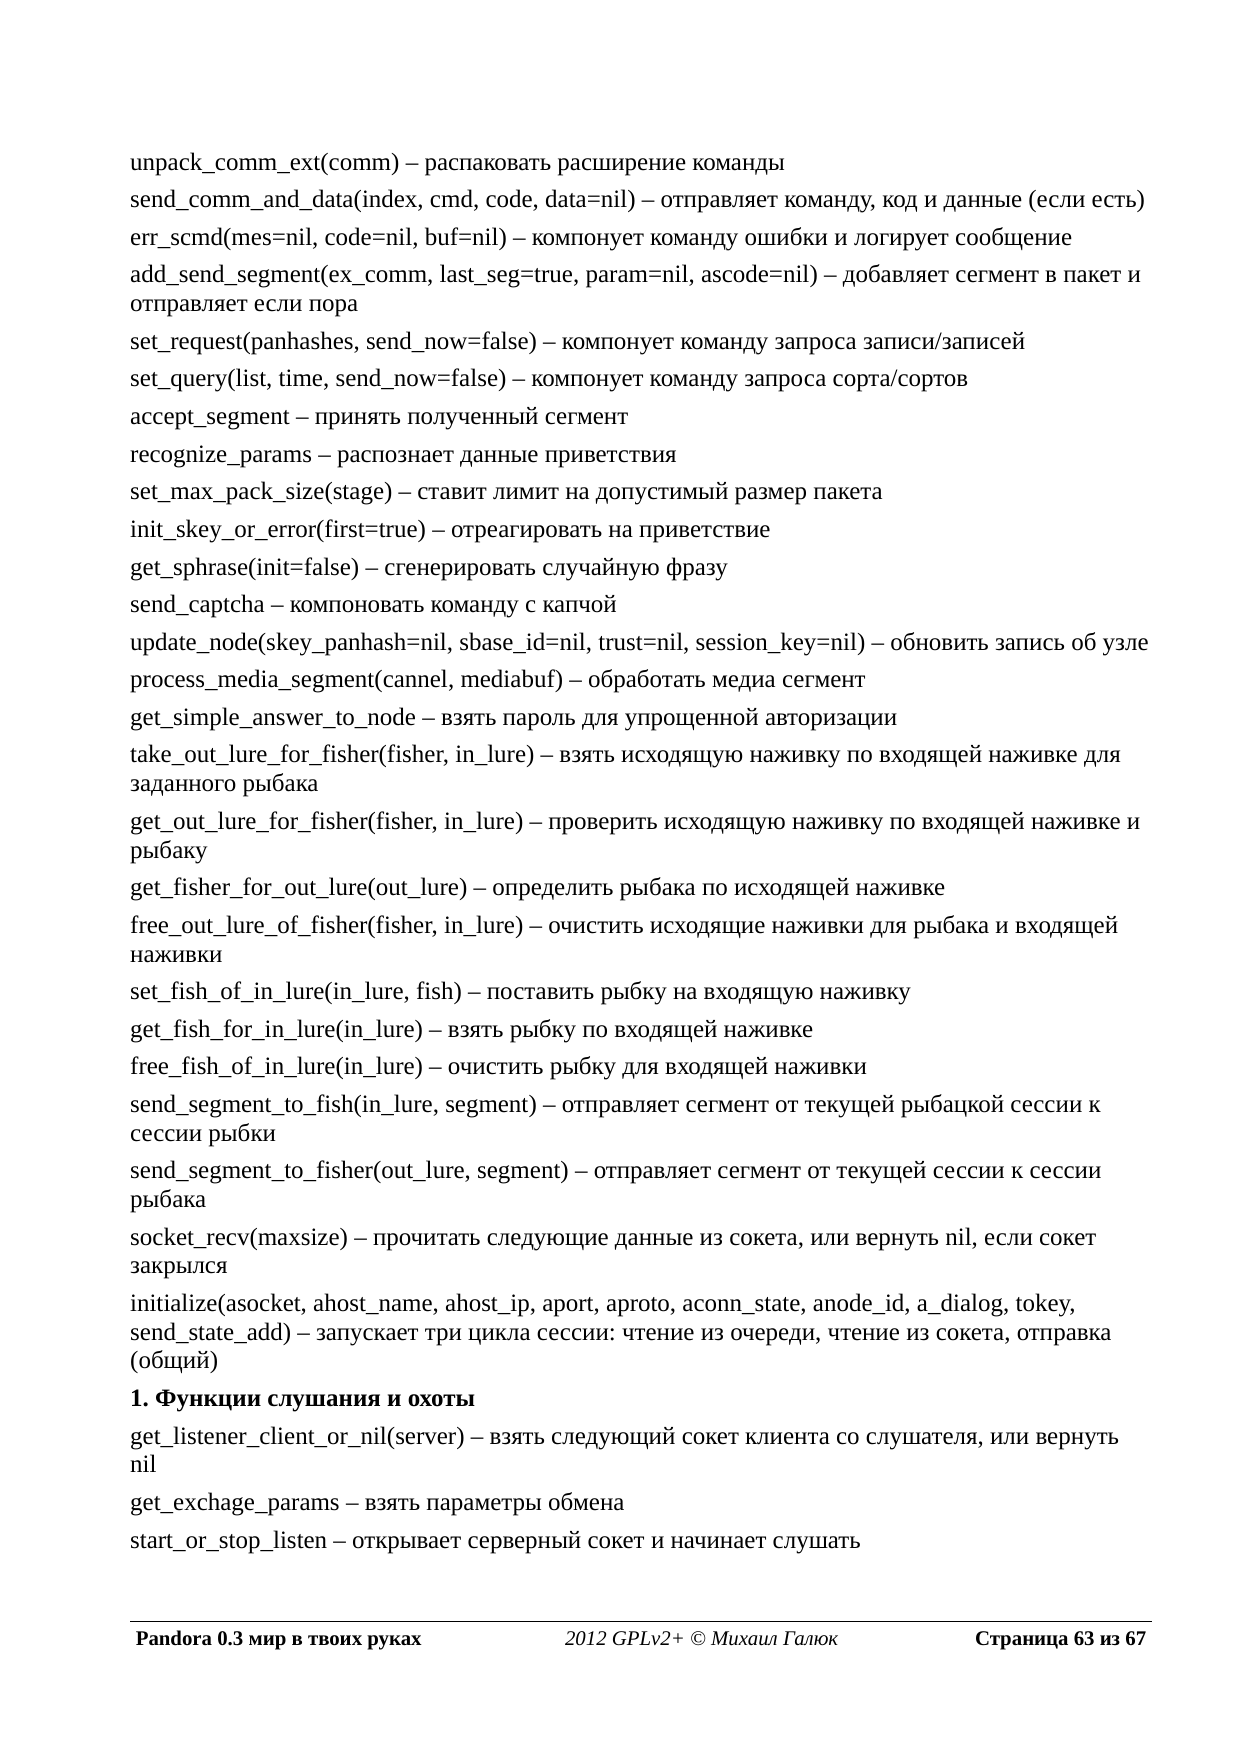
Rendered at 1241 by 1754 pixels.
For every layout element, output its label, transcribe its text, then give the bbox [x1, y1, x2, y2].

text accept_segment – принять полученный сегмент [130, 401, 1152, 430]
text init_skey_or_error(first=true) – отреагировать на приветствие [130, 514, 1152, 543]
text send_comm_and_data(index, cmd, code, data=nil) – отправляет команду, код и данные (если есть) [130, 184, 1152, 213]
text err_scmd(mes=nil, code=nil, buf=nil) – компонует команду ошибки и логирует сообщение [130, 222, 1152, 251]
text get_out_lure_for_fisher(fisher, in_lure) – проверить исходящую наживку по входящей наживке и рыбаку [130, 806, 1152, 863]
text set_max_pack_size(stage) – ставит лимит на допустимый размер пакета [130, 476, 1152, 505]
text get_exchage_params – взять параметры обмена [130, 1487, 1152, 1516]
text send_captcha – компоновать команду с капчой [130, 589, 1152, 618]
text free_out_lure_of_fisher(fisher, in_lure) – очистить исходящие наживки для рыбака и входящей наживки [130, 910, 1152, 967]
text add_send_segment(ex_comm, last_seg=true, param=nil, ascode=nil) – добавляет сегмент в пакет и отправляет если пора [130, 259, 1152, 317]
text socket_recv(maxsize) – прочитать следующие данные из сокета, или вернуть nil, если сокет закрылся [130, 1222, 1152, 1279]
text start_or_stop_listen – открывает серверный сокет и начинает слушать [130, 1525, 1152, 1553]
text recognize_params – распознает данные приветствия [130, 439, 1152, 467]
text get_fish_for_in_lure(in_lure) – взять рыбку по входящей наживке [130, 1014, 1152, 1043]
text initialize(asocket, ahost_name, ahost_ip, aport, aproto, aconn_state, anode_id, a_dialog, tokey, send_state_add) – запускает три цикла сессии: чтение из очереди, чтение из сокета, отправка (общий) [130, 1288, 1152, 1374]
text send_segment_to_fisher(out_lure, segment) – отправляет сегмент от текущей сессии к сессии рыбака [130, 1155, 1152, 1213]
text unpack_comm_ext(comm) – распаковать расширение команды [130, 147, 1152, 176]
text get_listener_client_or_nil(server) – взять следующий сокет клиента со слушателя, или вернуть nil [130, 1421, 1152, 1478]
text free_fish_of_in_lure(in_lure) – очистить рыбку для входящей наживки [130, 1051, 1152, 1080]
text set_fish_of_in_lure(in_lure, fish) – поставить рыбку на входящую наживку [130, 976, 1152, 1005]
text send_segment_to_fish(in_lure, segment) – отправляет сегмент от текущей рыбацкой сессии к сессии рыбки [130, 1089, 1152, 1147]
text get_fisher_for_out_lure(out_lure) – определить рыбака по исходящей наживке [130, 872, 1152, 901]
text 1. Функции слушания и охоты [130, 1383, 1152, 1412]
text get_sphrase(init=false) – сгенерировать случайную фразу [130, 552, 1152, 580]
text update_node(skey_panhash=nil, sbase_id=nil, trust=nil, session_key=nil) – обновить запись об узле [130, 627, 1152, 656]
text get_simple_answer_to_node – взять пароль для упрощенной авторизации [130, 702, 1152, 731]
text set_query(list, time, send_now=false) – компонует команду запроса сорта/сортов [130, 363, 1152, 392]
text set_request(panhashes, send_now=false) – компонует команду запроса записи/записей [130, 326, 1152, 355]
text take_out_lure_for_fisher(fisher, in_lure) – взять исходящую наживку по входящей наживке для заданного рыбака [130, 739, 1152, 797]
text process_media_segment(cannel, mediabuf) – обработать медиа сегмент [130, 664, 1152, 693]
